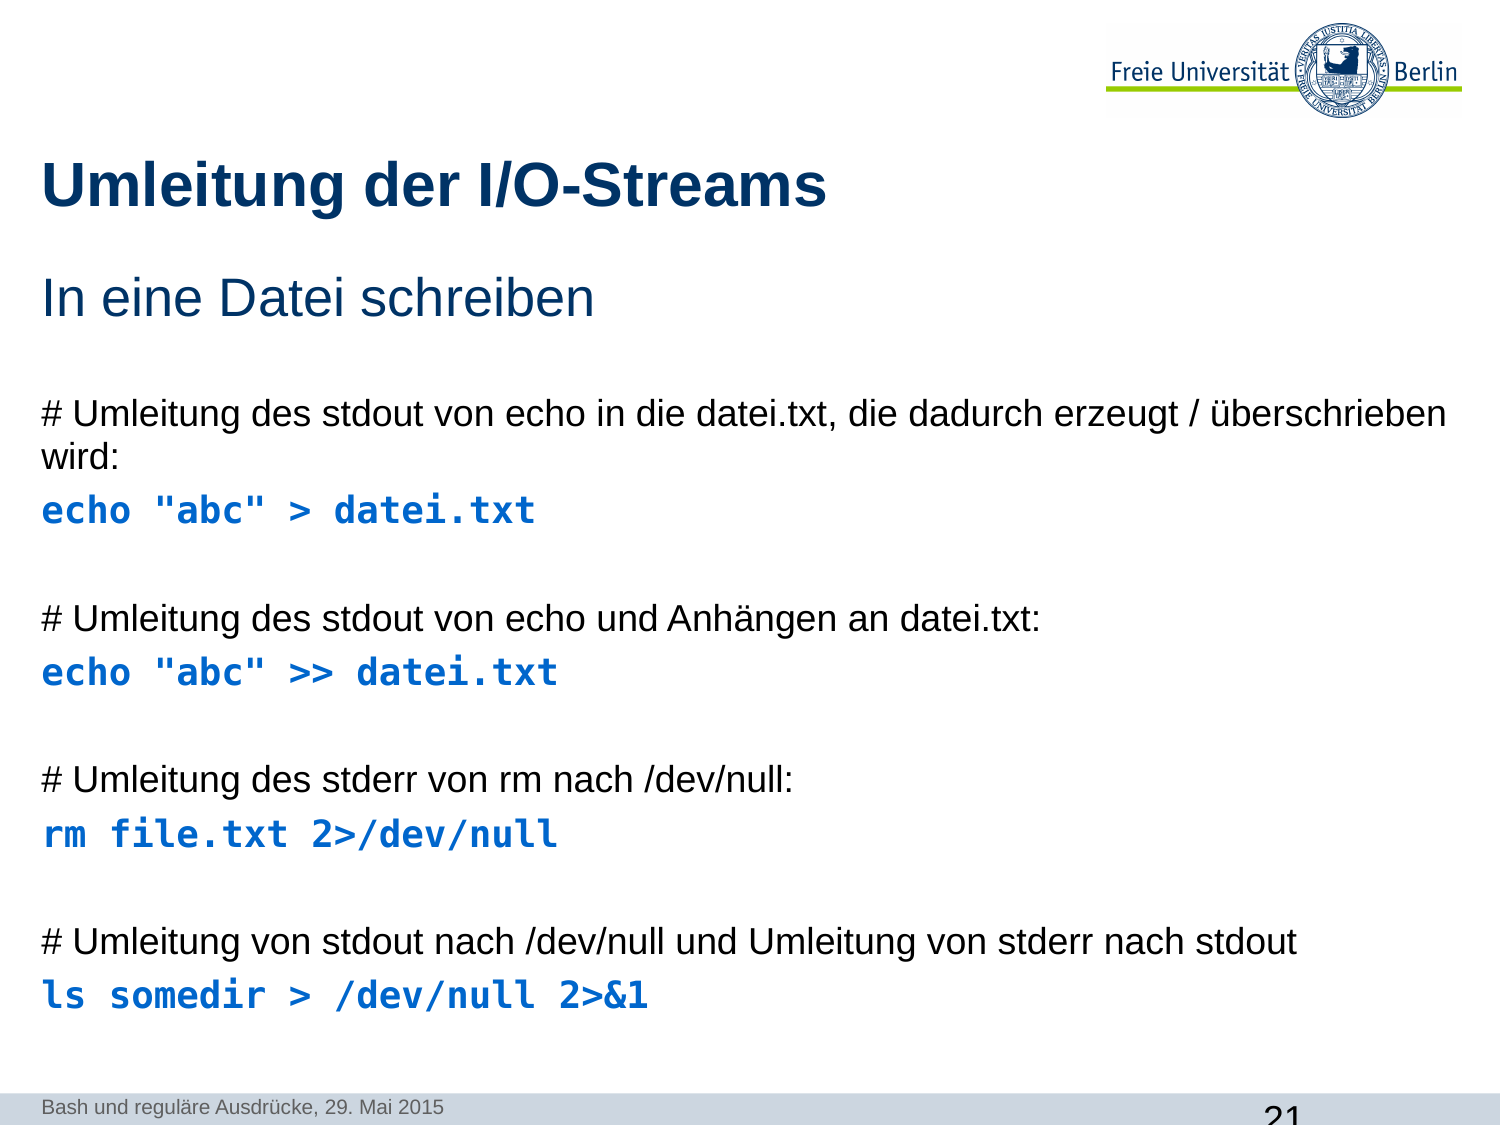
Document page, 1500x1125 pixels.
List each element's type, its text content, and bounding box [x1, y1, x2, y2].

picture [1106, 23, 1462, 118]
title Umleitung der I/O-Streams [41, 149, 1460, 221]
list In eine Datei schreiben # Umleitung des stdout von echo in die datei.txt, die dadurch erzeugt / überschrieben wird: echo "abc" > datei.txt # Umleitung des stdout von echo und Anhängen an datei.txt: echo "abc" >> datei.txt # Umleitung des stderr von rm nach /dev/null: rm file.txt 2>/dev/null # Umleitung von stdout nach /dev/null und Umleitung von stderr nach stdout ls somedir > /dev/null 2>&1 [41, 265, 1460, 1019]
